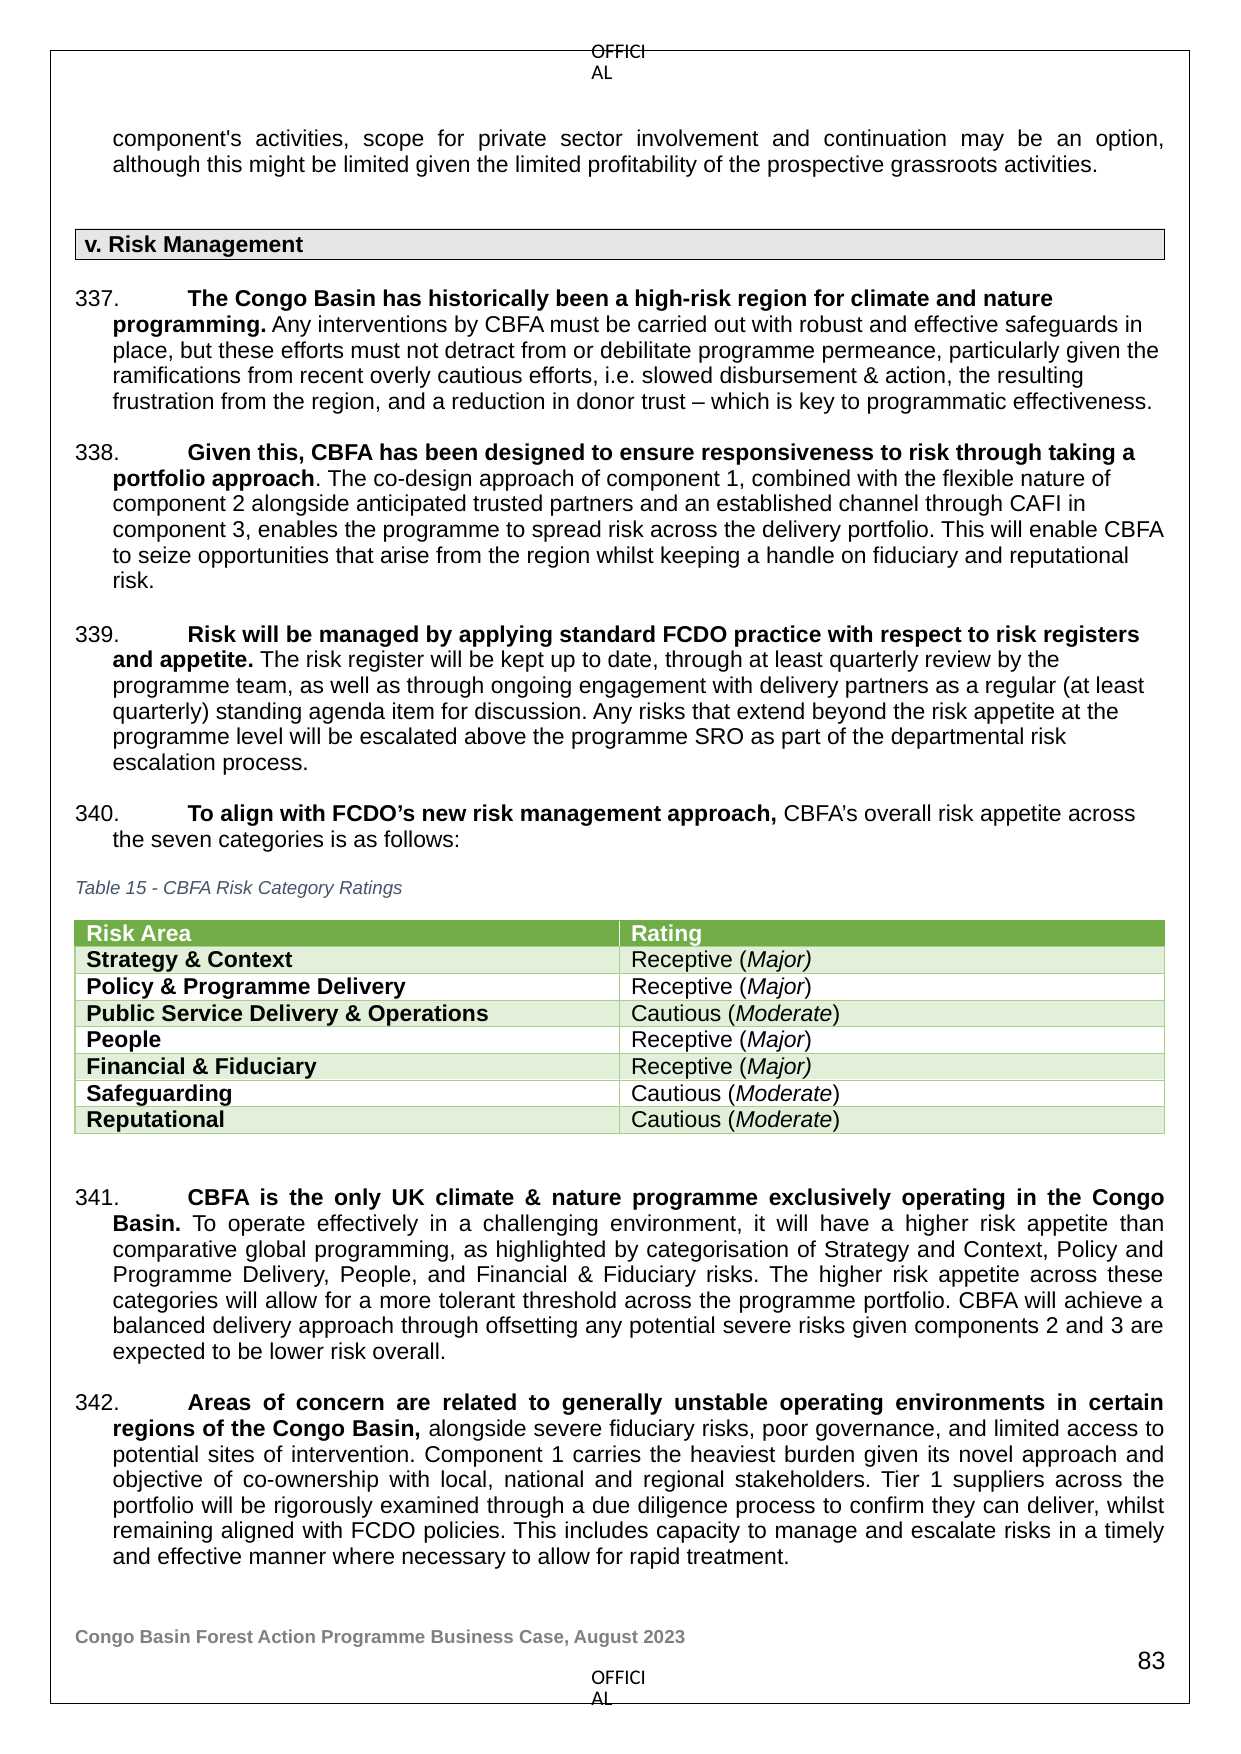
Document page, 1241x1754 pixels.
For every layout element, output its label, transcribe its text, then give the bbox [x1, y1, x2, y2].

table_header Rating [620, 921, 1164, 946]
table_cell Receptive (Major) [620, 1027, 1164, 1053]
table_cell Cautious (Moderate) [620, 1107, 1164, 1133]
table_cell Public Service Delivery & Operations [76, 1001, 619, 1026]
list CBFA is the only UK climate & nature programme exclusively operating in the Congo Basin. To operate effectively in a challenging environment, it will have a higher risk appetite than comparative global programming, as highlighted by categorisation of Strategy and Context, Policy and Programme Delivery, People, and Financial & Fiduciary risks. The higher risk appetite across these categories will allow for a more tolerant threshold across the programme portfolio. CBFA will achieve a balanced delivery approach through offsetting any potential severe risks given components 2 and 3 are expected to be lower risk overall. [75, 1185, 1165, 1364]
table_cell People [76, 1027, 619, 1053]
list To align with FCDO’s new risk management approach, CBFA’s overall risk appetite across the seven categories is as follows: [75, 801, 1165, 852]
list The Congo Basin has historically been a high-risk region for climate and nature programming. Any interventions by CBFA must be carried out with robust and effective safeguards in place, but these efforts must not detract from or debilitate programme permeance, particularly given the ramifications from recent overly cautious efforts, i.e. slowed disbursement & action, the resulting frustration from the region, and a reduction in donor trust – which is key to programmatic effectiveness. [75, 286, 1165, 414]
list component's activities, scope for private sector involvement and continuation may be an option, although this might be limited given the limited profitability of the prospective grassroots activities. [75, 126, 1165, 177]
table_cell Financial & Fiduciary [76, 1054, 619, 1079]
list Areas of concern are related to generally unstable operating environments in certain regions of the Congo Basin, alongside severe fiduciary risks, poor governance, and limited access to potential sites of intervention. Component 1 carries the heaviest burden given its novel approach and objective of co-ownership with local, national and regional stakeholders. Tier 1 suppliers across the portfolio will be rigorously examined through a due diligence process to confirm they can deliver, whilst remaining aligned with FCDO policies. This includes capacity to manage and escalate risks in a timely and effective manner where necessary to allow for rapid treatment. [75, 1390, 1165, 1569]
subtitle v. Risk Management [76, 230, 1164, 259]
table_cell Policy & Programme Delivery [76, 974, 619, 999]
table_cell Receptive (Major) [620, 947, 1164, 973]
list Given this, CBFA has been designed to ensure responsiveness to risk through taking a portfolio approach. The co-design approach of component 1, combined with the flexible nature of component 2 alongside anticipated trusted partners and an established channel through CAFI in component 3, enables the programme to spread risk across the delivery portfolio. This will enable CBFA to seize opportunities that arise from the region whilst keeping a handle on fiduciary and reputational risk. [75, 440, 1165, 593]
table_cell Receptive (Major) [620, 974, 1164, 999]
table_cell Cautious (Moderate) [620, 1081, 1164, 1106]
text Table 16 - CBFA Risk Category Ratings [75, 878, 1165, 899]
table_cell Cautious (Moderate) [620, 1001, 1164, 1026]
table_header Risk Area [76, 921, 619, 946]
list Risk will be managed by applying standard FCDO practice with respect to risk registers and appetite. The risk register will be kept up to date, through at least quarterly review by the programme team, as well as through ongoing engagement with delivery partners as a regular (at least quarterly) standing agenda item for discussion. Any risks that extend beyond the risk appetite at the programme level will be escalated above the programme SRO as part of the departmental risk escalation process. [75, 621, 1165, 775]
table_cell Strategy & Context [76, 947, 619, 973]
table_cell Reputational [76, 1107, 619, 1133]
table_cell Safeguarding [76, 1081, 619, 1106]
table_cell Receptive (Major) [620, 1054, 1164, 1079]
